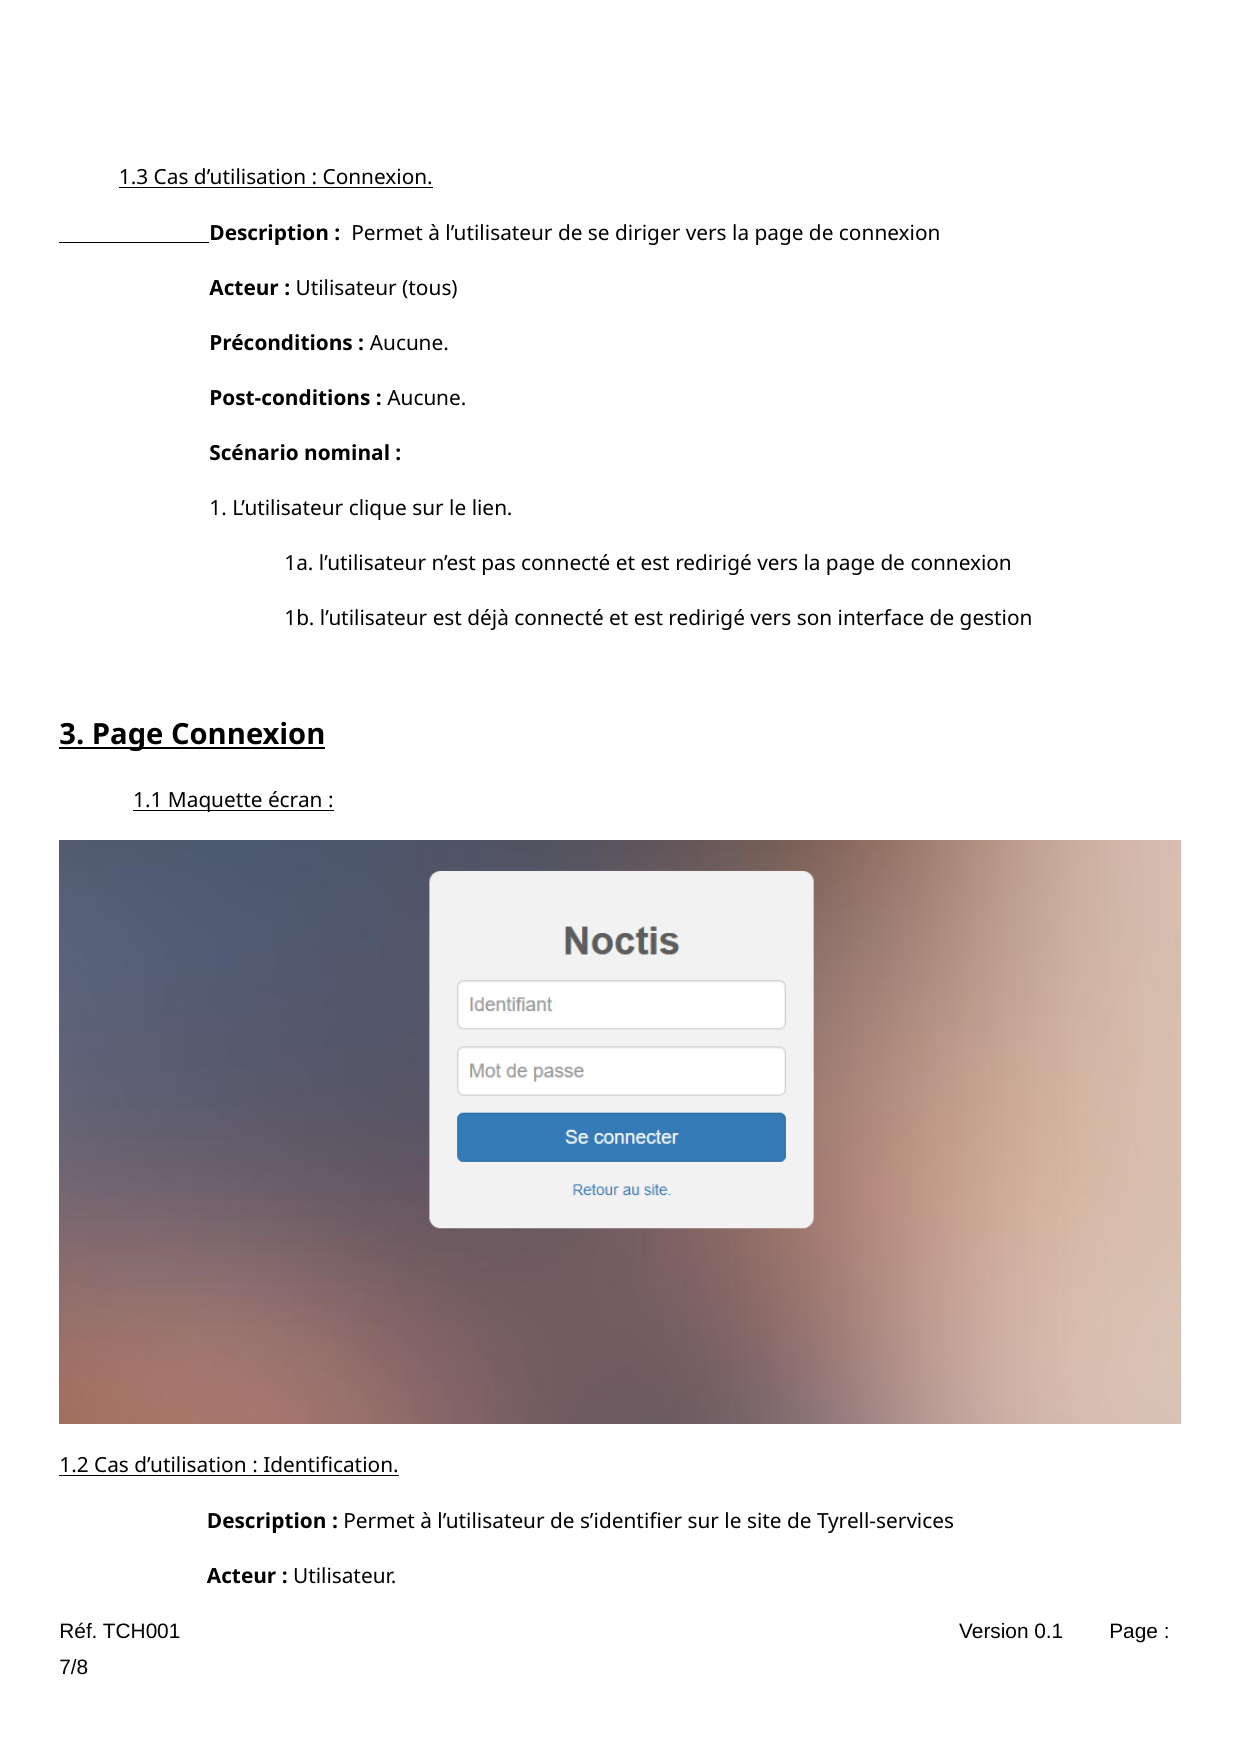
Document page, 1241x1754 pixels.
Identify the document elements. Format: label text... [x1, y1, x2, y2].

text 1b. l’utilisateur est déjà connecté et est redirigé vers son interface de gestion [59, 603, 1181, 632]
text 1a. l’utilisateur n’est pas connecté et est redirigé vers la page de connexion [59, 548, 1181, 577]
subtitle 3. Page Connexion [59, 713, 1181, 753]
text Acteur : Utilisateur. [207, 1561, 1181, 1589]
text Description : Permet à l’utilisateur de se diriger vers la page de connexion [59, 218, 1181, 246]
text 1.1 Maquette écran : [59, 786, 1181, 814]
text Acteur : Utilisateur (tous) [59, 273, 1181, 301]
text 1.2 Cas d’utilisation : Identification. [59, 1451, 1181, 1479]
text 1. L’utilisateur clique sur le lien. [59, 493, 1181, 522]
text Scénario nominal : [59, 438, 1181, 466]
text Préconditions : Aucune. [59, 328, 1181, 356]
picture [59, 840, 1182, 1424]
text Post-conditions : Aucune. [59, 383, 1181, 411]
text Description : Permet à l’utilisateur de s’identifier sur le site de Tyrell-services [207, 1506, 1181, 1534]
text 1.3 Cas d’utilisation : Connexion. [59, 162, 1181, 191]
